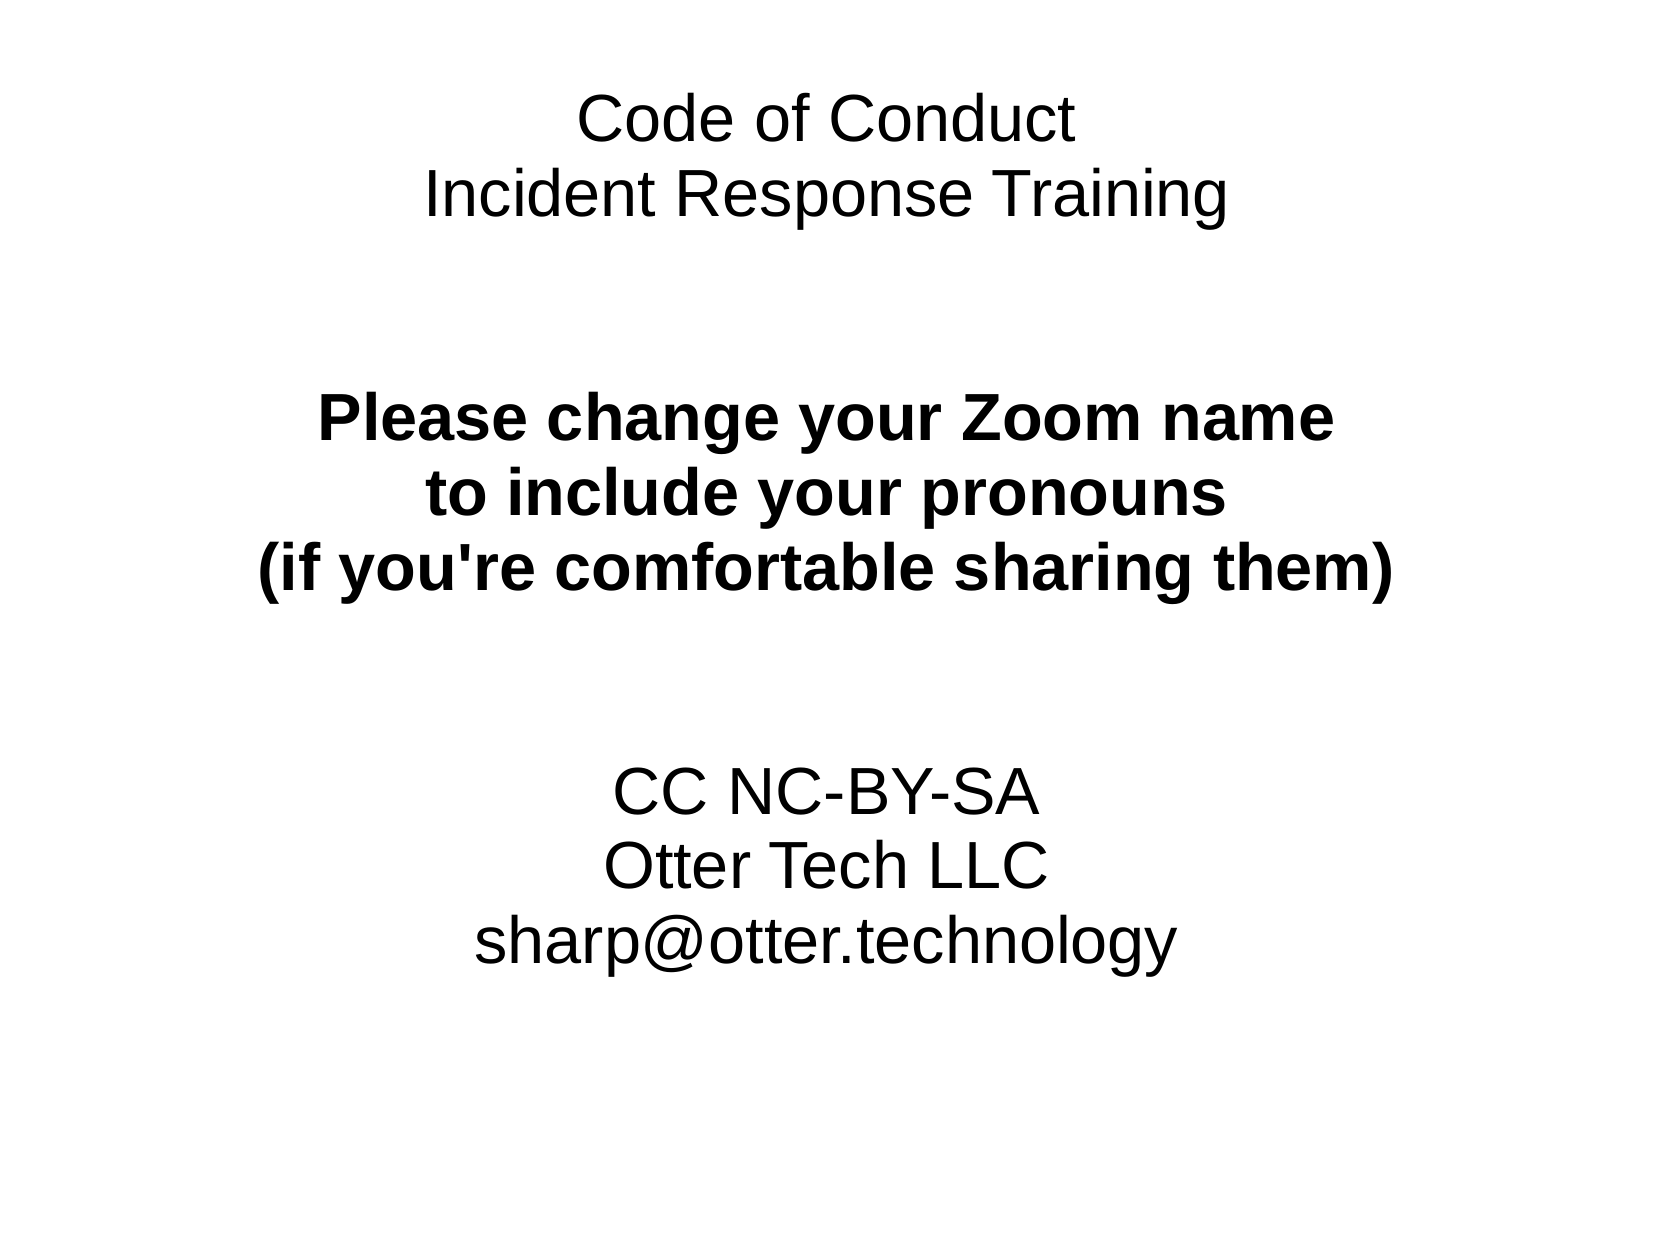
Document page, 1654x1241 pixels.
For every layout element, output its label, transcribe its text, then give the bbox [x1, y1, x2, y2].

subtitle Code of Conduct Incident Response Training Please change your Zoom name to include your pronouns (if you're comfortable sharing them) CC NC-BY-SA Otter Tech LLC sharp@otter.technology [82, 49, 1571, 1010]
